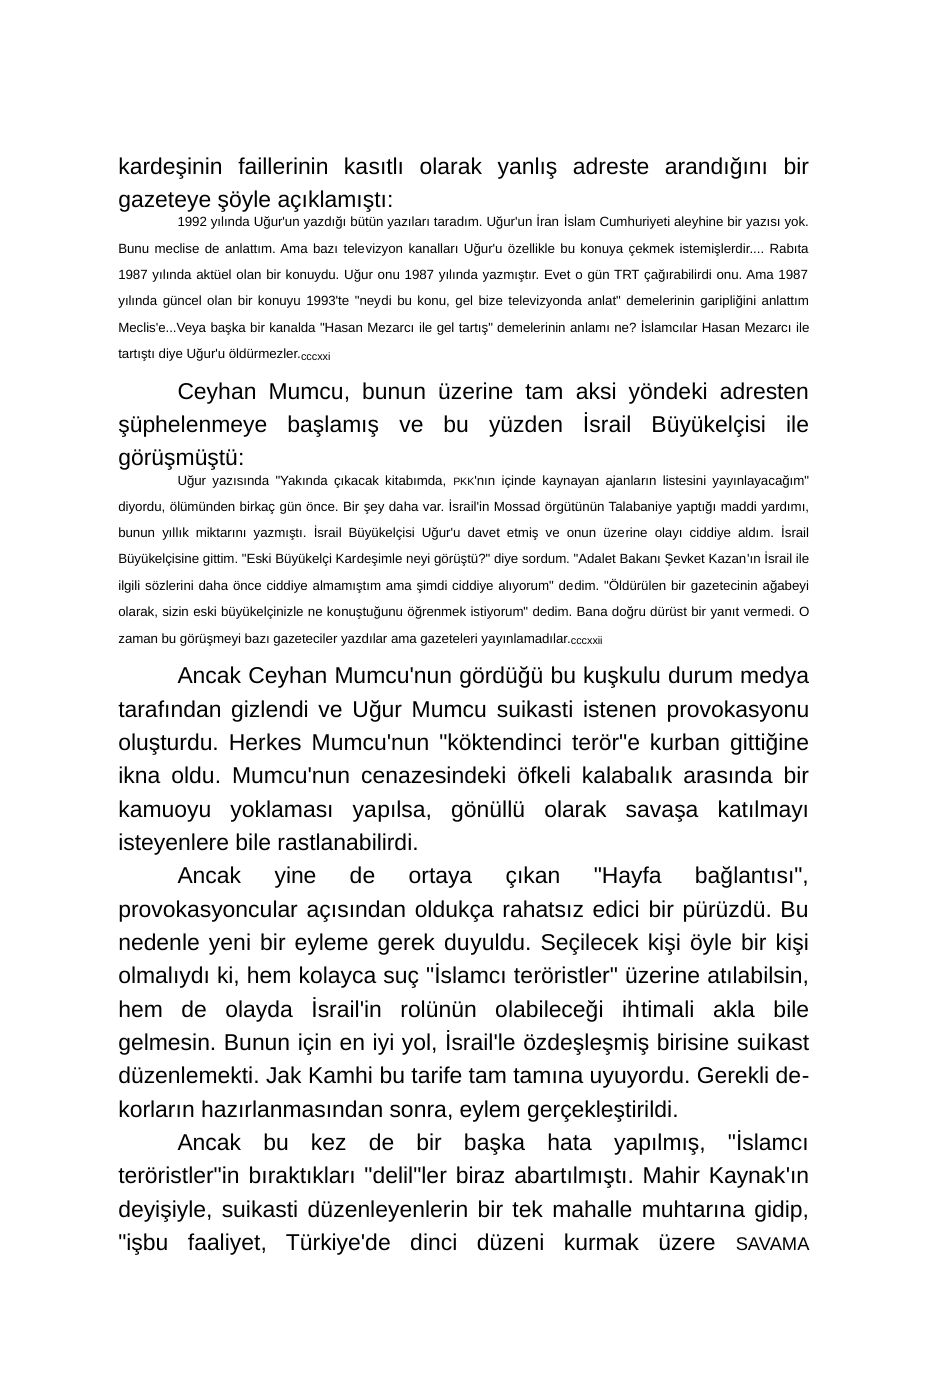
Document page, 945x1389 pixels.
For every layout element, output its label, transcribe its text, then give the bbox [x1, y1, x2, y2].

text Ceyhan Mumcu, bunun üzerine tam aksi yöndeki adresten şüphelenmeye başlamış ve bu yüzden İsrail Büyükelçisi ile görüşmüştü: [118, 372, 809, 472]
text 1992 yılında Uğur'un yazdığı bütün yazıları taradım. Uğur'un İran İslam Cum­hu­riyeti aleyhine bir yazısı yok. Bunu meclise de anlattım. Ama bazı tele­vizyon kanalları Uğur'u özellikle bu konuya çekmek istemişlerdir.... Rabıta 1987 yılında aktüel olan bir konuydu. Uğur onu 1987 yılında yazmıştır. Evet o gün TRT çağırabilirdi onu. Ama 1987 yılında güncel olan bir konuyu 1993'te "ney­di bu konu, gel bize televizyonda anlat" demelerinin garipliğini anlattım Mec­lis'e...Veya başka bir kanalda "Hasan Mezarcı ile gel tartış" demelerinin an­lamı ne? İslamcılar Hasan Mezarcı ile tartıştı diye Uğur'u öldürmezler. [118, 214, 809, 372]
text Ancak Ceyhan Mumcu'nun gördüğü bu kuşkulu durum medya tara­fın­dan gizlendi ve Uğur Mumcu suikasti istenen provokasyonu oluşturdu. Her­kes Mumcu'nun "köktendinci terör"e kurban gittiğine ikna oldu. Mum­cu'nun cenazesindeki öfkeli kalabalık arasında bir kamuoyu yoklaması ya­pılsa, gönüllü olarak savaşa katılmayı isteyenlere bile rastlanabilirdi. [118, 657, 809, 857]
text Uğur yazısında "Yakında çıkacak kitabımda, pkk'nın içinde kaynayan ajanla­rın listesini yayınlayacağım" diyordu, ölümünden birkaç gün önce. Bir şey da­ha var. İsrail'in Mossad örgütünün Talabaniye yaptığı maddi yardımı, bunun yıl­lık miktarını yazmıştı. İsrail Büyükelçisi Uğur'u davet etmiş ve onun üze­rine olayı ciddiye aldım. İsrail Büyükelçisine gittim. "Eski Büyükelçi Kar­de­şim­le neyi görüştü?" diye sordum. "Adalet Bakanı Şevket Kazan'ın İsrail ile il­gili sözlerini daha önce ciddiye almamıştım ama şimdi ciddiye alıyorum" de­dim. "Öldürülen bir gazetecinin ağabeyi olarak, sizin eski büyükelçinizle ne ko­nuştuğunu öğrenmek istiyorum" dedim. Bana doğru dürüst bir yanıt verme­­di. O zaman bu görüşmeyi bazı gazeteciler yazdılar ama gazeteleri ya­yın­la­madılar. [118, 472, 809, 657]
text kardeşinin faillerinin ka­sıtlı olarak yanlış adreste arandığını bir gazeteye şöyle açıklamıştı: [118, 148, 809, 214]
text Ancak bu kez de bir başka hata yapılmış, "İslamcı teröristler"in bı­raktıkları "delil"ler biraz abartılmıştı. Mahir Kaynak'ın deyişiyle, suikasti dü­zenleyenlerin bir tek mahalle muhtarına gidip, "işbu faaliyet, Türkiye'de dinci düzeni kurmak üzere savama [118, 1124, 809, 1257]
text Ancak yine de ortaya çıkan "Hayfa bağlantısı", provokasyoncular açı­sından oldukça rahatsız edici bir pürüzdü. Bu nedenle yeni bir eyleme gerek du­yuldu. Seçilecek kişi öyle bir kişi olmalıydı ki, hem kolayca suç "İslamcı te­­röristler" üzerine atılabilsin, hem de olayda İsrail'in rolünün olabileceği ih­ti­mali akla bile gelmesin. Bunun için en iyi yol, İsrail'le özdeşleşmiş birisine sui­kast düzenlemekti. Jak Kamhi bu tarife tam tamına uyuyordu. Gerekli de­kor­ların hazırlanmasından sonra, eylem gerçekleştirildi. [118, 857, 809, 1124]
